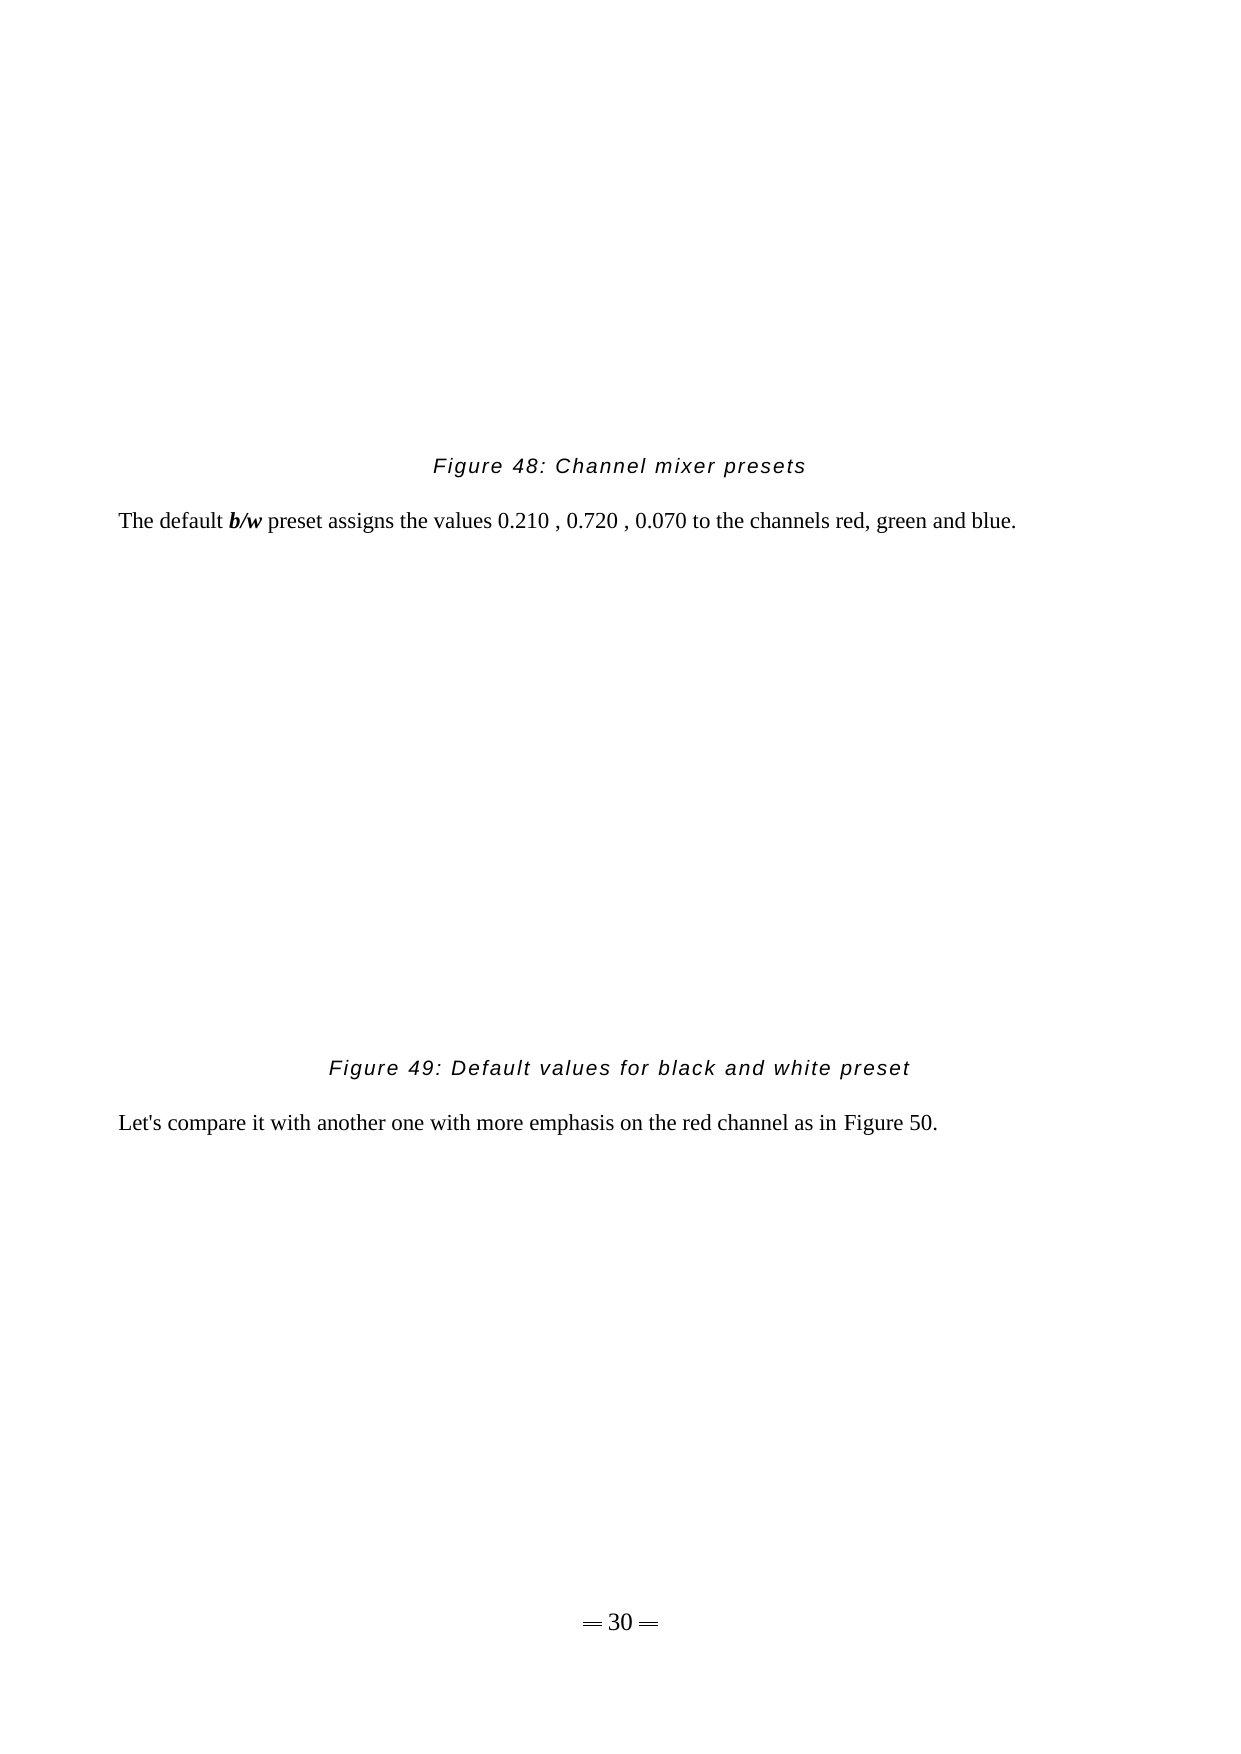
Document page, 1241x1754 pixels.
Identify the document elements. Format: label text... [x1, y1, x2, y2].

text The default b/w preset assigns the values 0.210 , 0.720 , 0.070 to the channels red, green and blue. [118, 118, 1122, 533]
text Figure 49: Default values for black and white preset [320, 558, 920, 1080]
text Figure 48: Channel mixer presets [424, 130, 816, 478]
text Let's compare it with another one with more emphasis on the red channel as in Figure 50. [118, 546, 1122, 1136]
